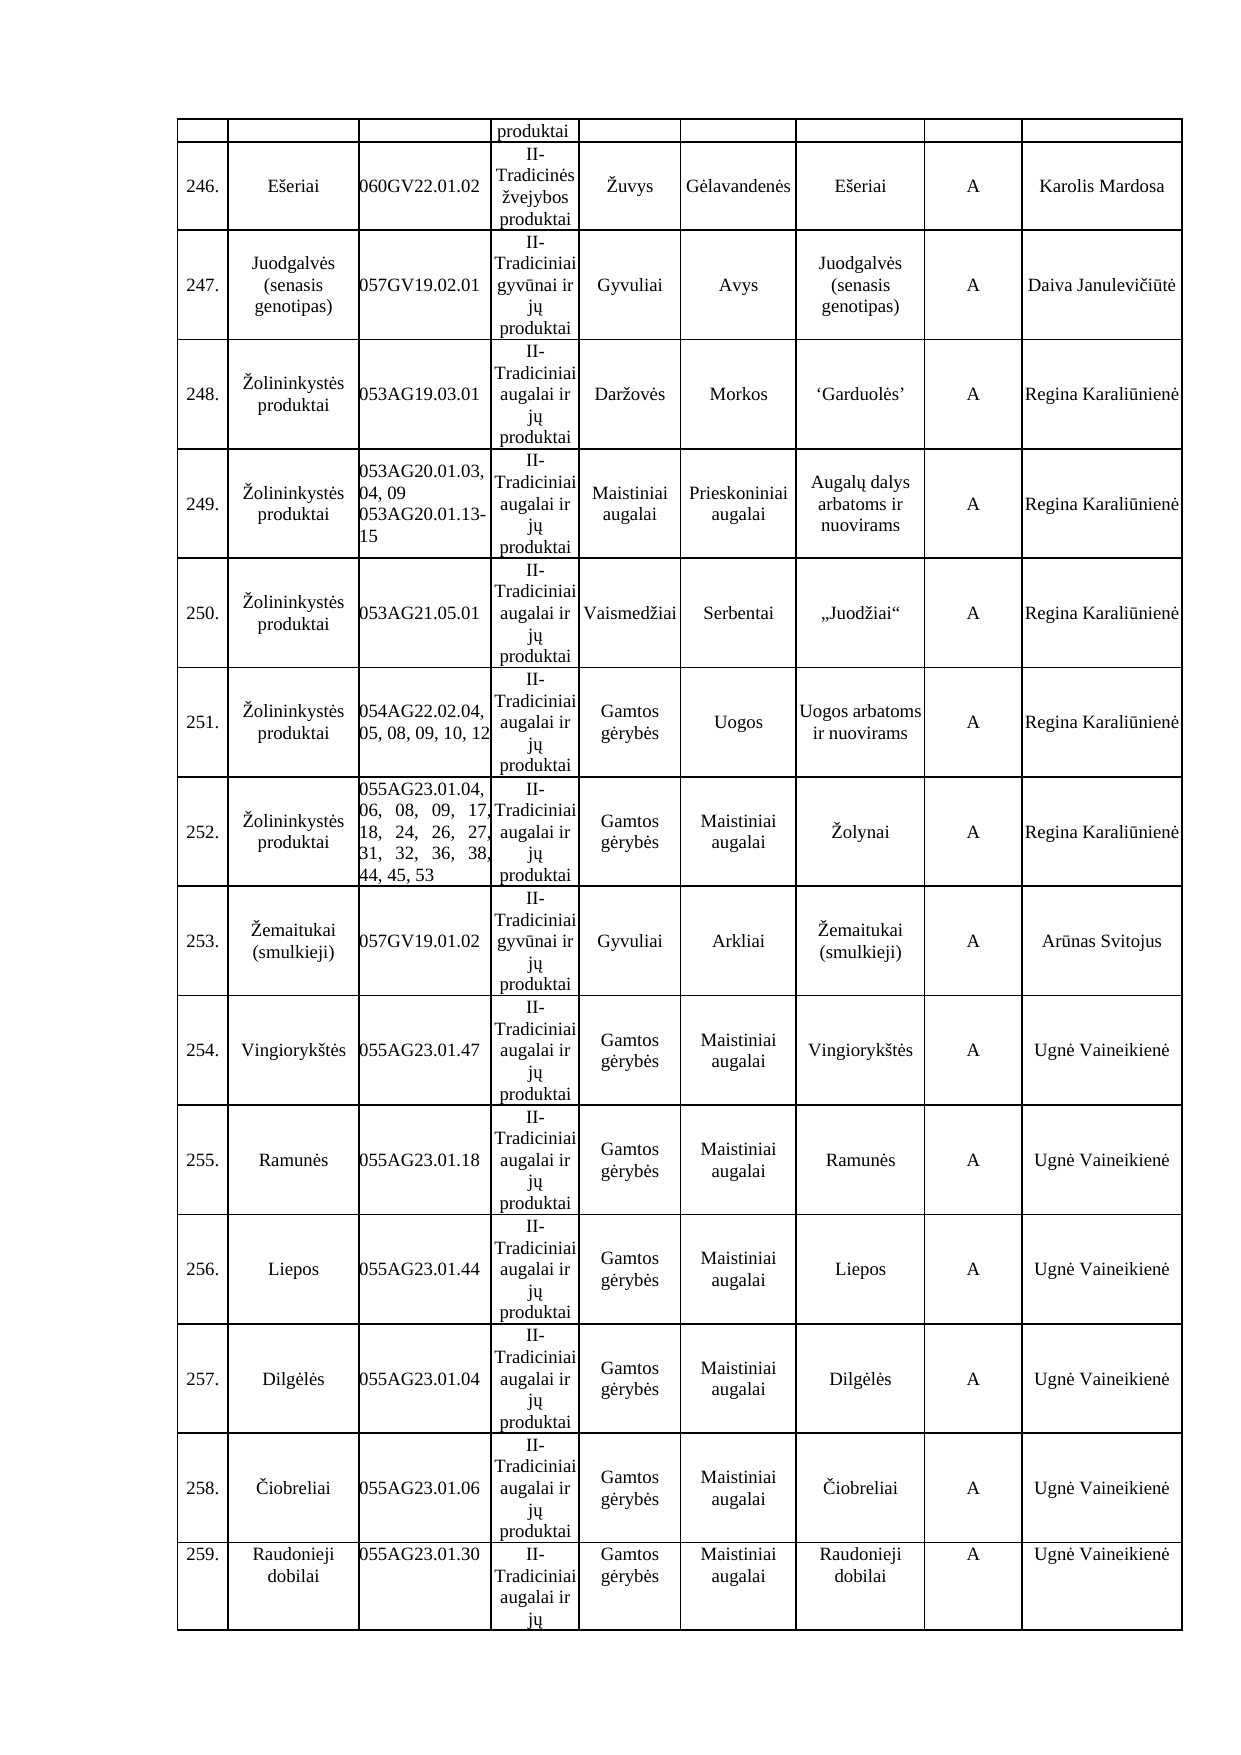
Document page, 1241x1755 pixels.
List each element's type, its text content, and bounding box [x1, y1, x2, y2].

table_cell Žuvys [580, 143, 680, 229]
table_cell II-Tradiciniai gyvūnai ir jų produktai [492, 231, 578, 338]
table_cell Liepos [229, 1215, 358, 1323]
table_cell Morkos [681, 340, 795, 448]
table_cell Liepos [797, 1215, 924, 1323]
table_cell Karolis Mardosa [1023, 143, 1181, 229]
table_cell II-Tradiciniai augalai ir jų produktai [492, 996, 578, 1104]
table_cell II-Tradiciniai augalai ir jų [492, 1543, 578, 1629]
table_cell Gamtos gėrybės [580, 778, 680, 885]
table_cell Augalų dalys arbatoms ir nuovirams [797, 450, 924, 557]
table_cell 055AG23.01.44 [360, 1215, 490, 1323]
table_cell 055AG23.01.18 [360, 1106, 490, 1213]
table_cell 055AG23.01.06 [360, 1434, 490, 1542]
table_cell A [925, 1325, 1021, 1432]
table_cell II-Tradiciniai augalai ir jų produktai [492, 1215, 578, 1323]
table_cell Regina Karaliūnienė [1023, 340, 1181, 448]
table_cell A [925, 1434, 1021, 1542]
table_cell Maistiniai augalai [681, 778, 795, 885]
table_cell Arkliai [681, 887, 795, 995]
table_cell 252. [178, 778, 227, 885]
table_cell 247. [178, 231, 227, 338]
table_cell Žolininkystės produktai [229, 668, 358, 776]
table_cell Vaismedžiai [580, 559, 680, 667]
table_cell Gamtos gėrybės [580, 1325, 680, 1432]
table_cell 255. [178, 1106, 227, 1213]
table_cell Gamtos gėrybės [580, 1106, 680, 1213]
table_cell Ugnė Vaineikienė [1023, 996, 1181, 1104]
table_cell [925, 120, 1021, 141]
table_cell Uogos arbatoms ir nuovirams [797, 668, 924, 776]
table_cell 259. [178, 1543, 227, 1629]
table_cell 249. [178, 450, 227, 557]
table_cell A [925, 1543, 1021, 1629]
table_cell 057GV19.02.01 [360, 231, 490, 338]
table_cell Avys [681, 231, 795, 338]
table_cell Regina Karaliūnienė [1023, 450, 1181, 557]
table_cell II-Tradiciniai augalai ir jų produktai [492, 1325, 578, 1432]
table_cell [360, 120, 490, 141]
table_cell 254. [178, 996, 227, 1104]
table_cell 053AG19.03.01 [360, 340, 490, 448]
table_cell 250. [178, 559, 227, 667]
table_cell II-Tradiciniai augalai ir jų produktai [492, 340, 578, 448]
table_cell 246. [178, 143, 227, 229]
table_cell II-Tradiciniai augalai ir jų produktai [492, 1106, 578, 1213]
table_cell Prieskoniniai augalai [681, 450, 795, 557]
table_cell 251. [178, 668, 227, 776]
table_cell Maistiniai augalai [681, 1325, 795, 1432]
table_cell [681, 120, 795, 141]
table_cell Čiobreliai [797, 1434, 924, 1542]
table_cell 055AG23.01.04, 06, 08, 09, 17, 18, 24, 26, 27, 31, 32, 36, 38, 44, 45, 53 [360, 778, 490, 885]
table_cell Maistiniai augalai [681, 996, 795, 1104]
table_cell A [925, 559, 1021, 667]
table_cell Ugnė Vaineikienė [1023, 1434, 1181, 1542]
table_cell II-Tradiciniai augalai ir jų produktai [492, 450, 578, 557]
table_cell [178, 120, 227, 141]
table_cell A [925, 231, 1021, 338]
table_cell Maistiniai augalai [681, 1543, 795, 1629]
table_cell [797, 120, 924, 141]
table_cell 055AG23.01.04 [360, 1325, 490, 1432]
table_cell 057GV19.01.02 [360, 887, 490, 995]
table_cell A [925, 887, 1021, 995]
table_cell [580, 120, 680, 141]
table_cell 256. [178, 1215, 227, 1323]
table_cell 258. [178, 1434, 227, 1542]
table_cell 253. [178, 887, 227, 995]
table_cell Ramunės [797, 1106, 924, 1213]
table_cell Žolininkystės produktai [229, 340, 358, 448]
table_cell „Juodžiai“ [797, 559, 924, 667]
table_cell Gyvuliai [580, 887, 680, 995]
table_cell [1023, 120, 1181, 141]
table_cell II-Tradiciniai augalai ir jų produktai [492, 778, 578, 885]
table_cell A [925, 1106, 1021, 1213]
table_cell Regina Karaliūnienė [1023, 668, 1181, 776]
table_cell Maistiniai augalai [681, 1434, 795, 1542]
table_cell Daržovės [580, 340, 680, 448]
table_cell Čiobreliai [229, 1434, 358, 1542]
table_cell Dilgėlės [797, 1325, 924, 1432]
table_cell Ugnė Vaineikienė [1023, 1325, 1181, 1432]
table_cell Žemaitukai (smulkieji) [797, 887, 924, 995]
table_cell Ešeriai [797, 143, 924, 229]
table_cell A [925, 340, 1021, 448]
table_cell Žemaitukai (smulkieji) [229, 887, 358, 995]
table_cell 248. [178, 340, 227, 448]
table_cell A [925, 450, 1021, 557]
table_cell Serbentai [681, 559, 795, 667]
table_cell 257. [178, 1325, 227, 1432]
table_cell 054AG22.02.04, 05, 08, 09, 10, 12 [360, 668, 490, 776]
table_cell Ugnė Vaineikienė [1023, 1215, 1181, 1323]
table_cell A [925, 1215, 1021, 1323]
table_cell Gyvuliai [580, 231, 680, 338]
table_cell Raudonieji dobilai [229, 1543, 358, 1629]
table_cell Gamtos gėrybės [580, 1434, 680, 1542]
table_cell Ugnė Vaineikienė [1023, 1543, 1181, 1629]
table_cell Žolininkystės produktai [229, 778, 358, 885]
table_cell Žolininkystės produktai [229, 559, 358, 667]
table_cell 053AG21.05.01 [360, 559, 490, 667]
table_cell Daiva Janulevičiūtė [1023, 231, 1181, 338]
table_cell Arūnas Svitojus [1023, 887, 1181, 995]
table_cell Ramunės [229, 1106, 358, 1213]
table_cell II-Tradiciniai augalai ir jų produktai [492, 559, 578, 667]
table_cell Raudonieji dobilai [797, 1543, 924, 1629]
table_cell II-Tradiciniai gyvūnai ir jų produktai [492, 887, 578, 995]
table_cell produktai [492, 120, 578, 141]
table_cell Dilgėlės [229, 1325, 358, 1432]
table_cell ‘Garduolės’ [797, 340, 924, 448]
table_cell Regina Karaliūnienė [1023, 778, 1181, 885]
table_cell Maistiniai augalai [681, 1215, 795, 1323]
table_cell 055AG23.01.47 [360, 996, 490, 1104]
table_cell A [925, 143, 1021, 229]
table_cell Maistiniai augalai [681, 1106, 795, 1213]
table_cell Maistiniai augalai [580, 450, 680, 557]
table_cell Juodgalvės (senasis genotipas) [797, 231, 924, 338]
table_cell Gėlavandenės [681, 143, 795, 229]
table_cell A [925, 996, 1021, 1104]
table_cell Uogos [681, 668, 795, 776]
table_cell A [925, 668, 1021, 776]
table_cell 055AG23.01.30 [360, 1543, 490, 1629]
table_cell Ešeriai [229, 143, 358, 229]
table_cell Žolynai [797, 778, 924, 885]
table_cell Gamtos gėrybės [580, 668, 680, 776]
table_cell Regina Karaliūnienė [1023, 559, 1181, 667]
table_cell 053AG20.01.03, 04, 09 053AG20.01.13-15 [360, 450, 490, 557]
table_cell II-Tradiciniai augalai ir jų produktai [492, 668, 578, 776]
table_cell 060GV22.01.02 [360, 143, 490, 229]
table_cell Vingiorykštės [229, 996, 358, 1104]
table_cell Gamtos gėrybės [580, 996, 680, 1104]
table_cell II-Tradiciniai augalai ir jų produktai [492, 1434, 578, 1542]
table_cell Juodgalvės (senasis genotipas) [229, 231, 358, 338]
table_cell A [925, 778, 1021, 885]
table_cell [229, 120, 358, 141]
table_cell II- Tradicinės žvejybos produktai [492, 143, 578, 229]
table_cell Žolininkystės produktai [229, 450, 358, 557]
table_cell Gamtos gėrybės [580, 1543, 680, 1629]
table_cell Ugnė Vaineikienė [1023, 1106, 1181, 1213]
table_cell Vingiorykštės [797, 996, 924, 1104]
table_cell Gamtos gėrybės [580, 1215, 680, 1323]
